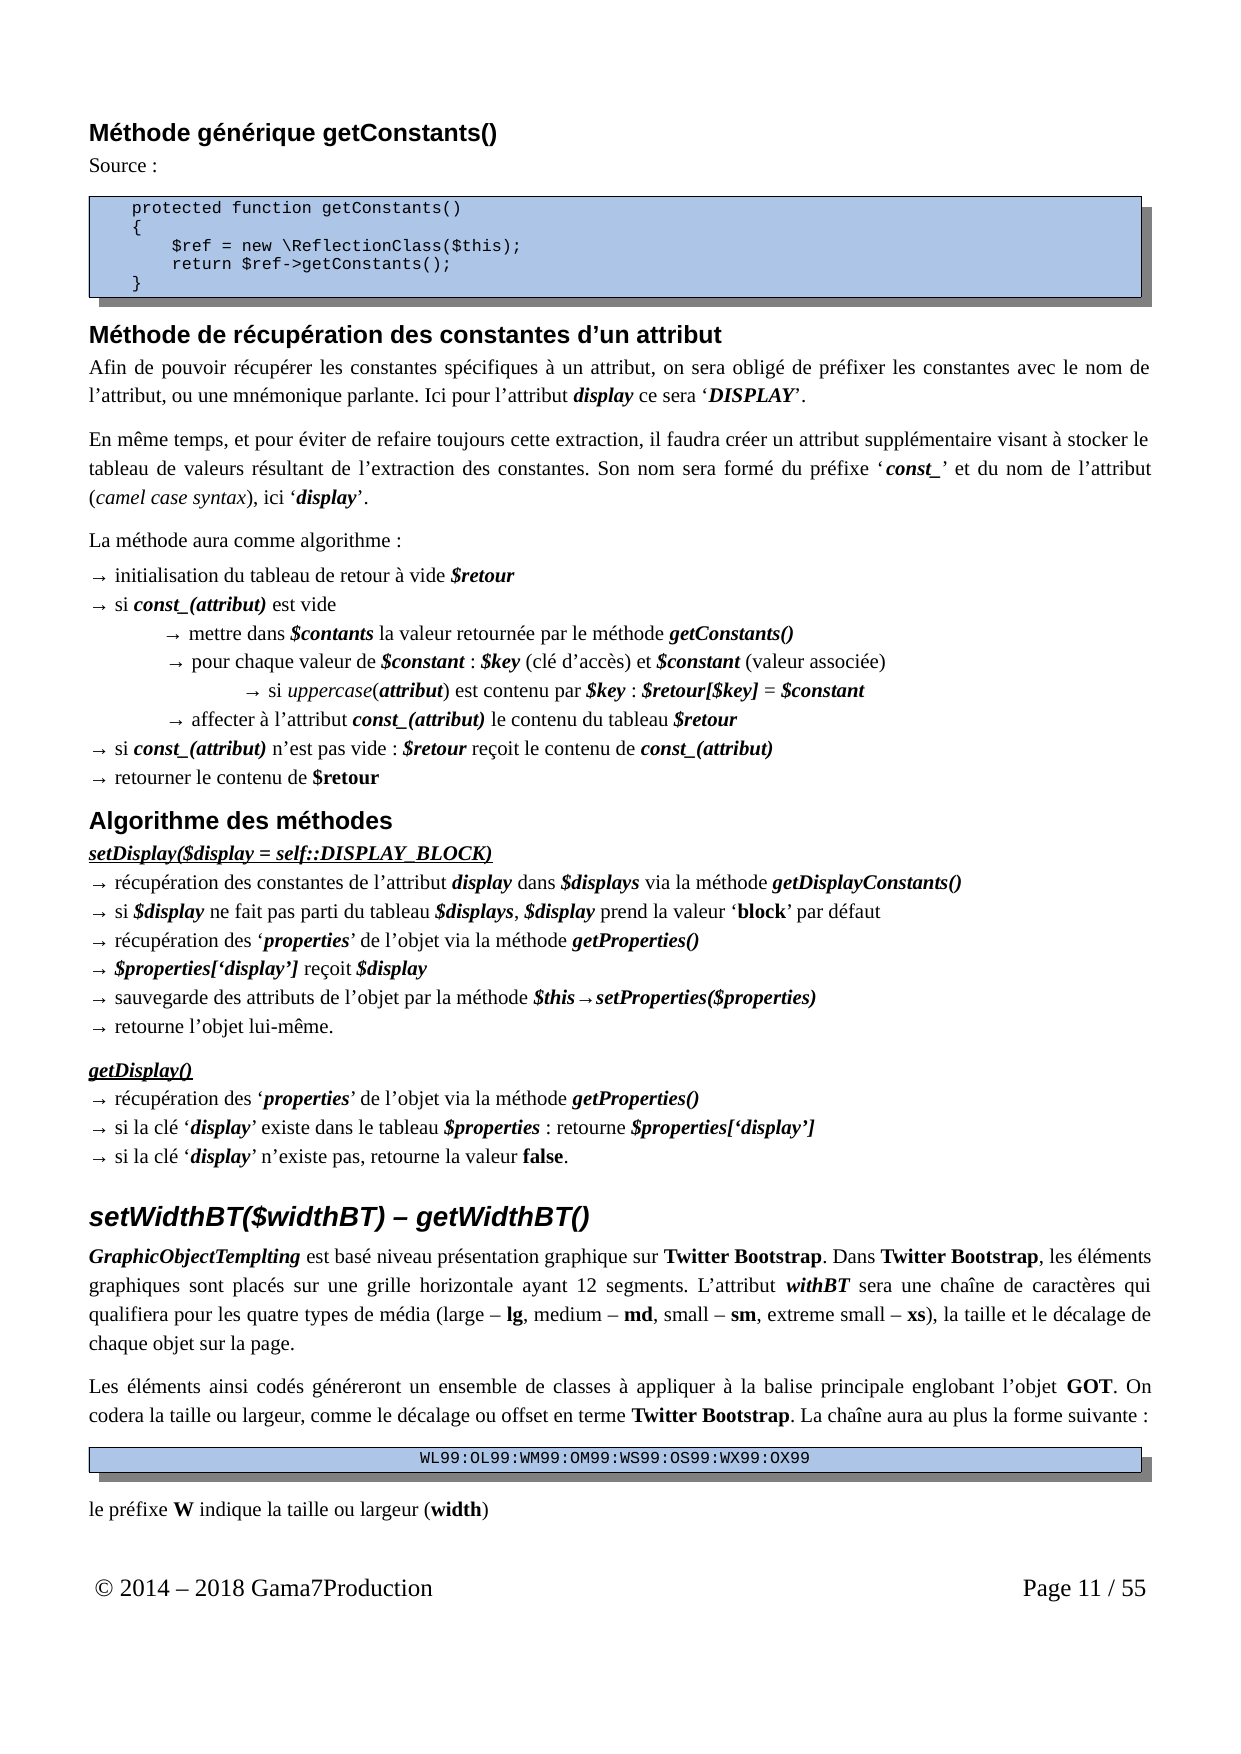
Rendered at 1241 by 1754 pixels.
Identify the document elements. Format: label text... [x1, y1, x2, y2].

text → pour chaque valeur de $constant : $key (clé d’accès) et $constant (valeur associée) [165, 649, 1152, 673]
subtitle setWidthBT($widthBT) – getWidthBT() [88, 1200, 1152, 1232]
text Afin de pouvoir récupérer les constantes spécifiques à un attribut, on sera obligé de préfixer les constantes avec le nom de l’attribut, ou une mnémonique parlante. Ici pour l’attribut display ce sera ‘DISPLAY’. [88, 354, 1152, 407]
text → si const_(attribut) est vide [88, 592, 1152, 616]
text → récupération des ‘properties’ de l’objet via la méthode getProperties() [88, 927, 1152, 952]
text → si la clé ‘display’ n’existe pas, retourne la valeur false. [88, 1144, 1152, 1168]
text → initialisation du tableau de retour à vide $retour [88, 563, 1152, 587]
text → $properties[‘display’] reçoit $display [88, 956, 1152, 980]
text GraphicObjectTemplting est basé niveau présentation graphique sur Twitter Bootstrap. Dans Twitter Bootstrap, les éléments graphiques sont placés sur une grille horizontale ayant 12 segments. L’attribut withBT sera une chaîne de caractères qui qualifiera pour les quatre types de média (large – lg, medium – md, small – sm, extreme small – xs), la taille et le décalage de chaque objet sur la page. [88, 1244, 1152, 1355]
text return $ref->getConstants(); [90, 253, 1141, 272]
text → retourner le contenu de $retour [88, 765, 1152, 789]
text En même temps, et pour éviter de refaire toujours cette extraction, il faudra créer un attribut supplémentaire visant à stocker le tableau de valeurs résultant de l’extraction des constantes. Son nom sera formé du préfixe ‘const_’ et du nom de l’attribut (camel case syntax), ici ‘display’. [88, 427, 1152, 509]
subtitle Méthode générique getConstants() [88, 118, 1152, 147]
text → si const_(attribut) n’est pas vide : $retour reçoit le contenu de const_(attribut) [88, 736, 1152, 760]
text } [90, 272, 1141, 297]
text → si uppercase(attribut) est contenu par $key : $retour[$key] = $constant [242, 678, 1152, 702]
text WL99:OL99:WM99:OM99:WS99:OS99:WX99:OX99 [90, 1448, 1141, 1472]
text → sauvegarde des attributs de l’objet par la méthode $this→setProperties($properties) [88, 985, 1152, 1009]
text le préfixe W indique la taille ou largeur (width) [88, 1497, 1152, 1521]
text → retourne l’objet lui-même. [88, 1014, 1152, 1038]
text → si $display ne fait pas parti du tableau $displays, $display prend la valeur ‘block’ par défaut [88, 899, 1152, 923]
text → affecter à l’attribut const_(attribut) le contenu du tableau $retour [165, 707, 1152, 731]
text $ref = new \ReflectionClass($this); [90, 234, 1141, 253]
text → si la clé ‘display’ existe dans le tableau $properties : retourne $properties[‘display’] [88, 1115, 1152, 1139]
text → récupération des constantes de l’attribut display dans $displays via la méthode getDisplayConstants() [88, 870, 1152, 894]
subtitle Méthode de récupération des constantes d’un attribut [88, 320, 1152, 348]
text Source : [88, 153, 1152, 177]
text getDisplay() [88, 1057, 1152, 1082]
text setDisplay($display = self::DISPLAY_BLOCK) [88, 841, 1152, 865]
text { [90, 215, 1141, 234]
text → mettre dans $contants la valeur retournée par le méthode getConstants() [88, 621, 1152, 644]
text Les éléments ainsi codés généreront un ensemble de classes à appliquer à la balise principale englobant l’objet GOT. On codera la taille ou largeur, comme le décalage ou offset en terme Twitter Bootstrap. La chaîne aura au plus la forme suivante : [88, 1374, 1152, 1427]
text protected function getConstants() [90, 197, 1141, 215]
text La méthode aura comme algorithme : [88, 528, 1152, 552]
subtitle Algorithme des méthodes [88, 806, 1152, 835]
text → récupération des ‘properties’ de l’objet via la méthode getProperties() [88, 1086, 1152, 1110]
